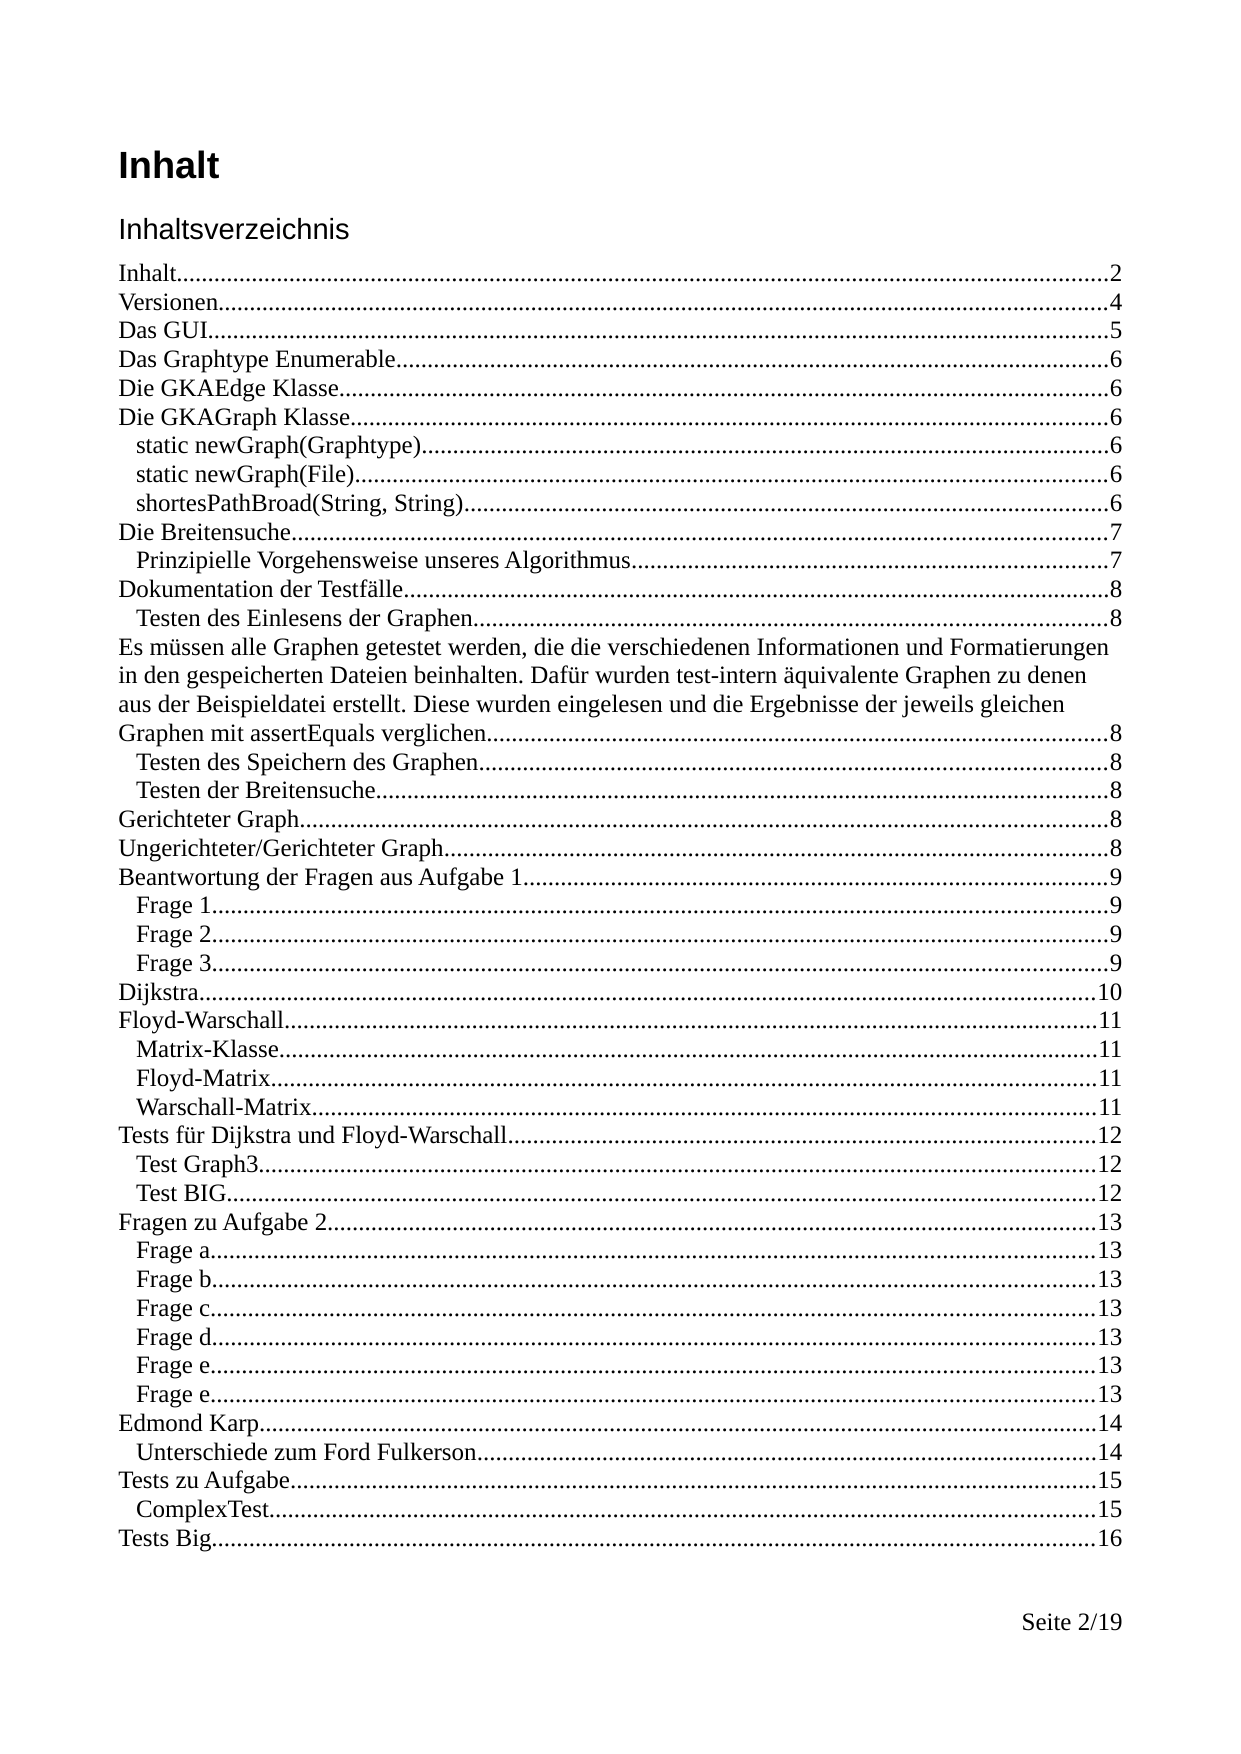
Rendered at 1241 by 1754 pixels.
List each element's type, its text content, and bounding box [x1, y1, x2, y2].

text Floyd-Warschall 11 [118, 1005, 1122, 1034]
text Frage 3 9 [118, 948, 1122, 977]
text Dijkstra 10 [118, 977, 1122, 1005]
text Die GKAGraph Klasse 6 [118, 402, 1122, 430]
text Versionen 4 [118, 287, 1122, 315]
text Die Breitensuche 7 [118, 517, 1122, 545]
text Test Graph3 12 [118, 1149, 1122, 1178]
text Frage 2 9 [118, 919, 1122, 948]
text Test BIG 12 [118, 1178, 1122, 1207]
text Dokumentation der Testfälle 8 [118, 574, 1122, 603]
text Frage e 13 [118, 1350, 1122, 1379]
text Die GKAEdge Klasse 6 [118, 373, 1122, 402]
text Warschall-Matrix 11 [118, 1092, 1122, 1120]
text Ungerichteter/Gerichteter Graph 8 [118, 833, 1122, 862]
text ComplexTest 15 [118, 1494, 1122, 1523]
text Prinzipielle Vorgehensweise unseres Algorithmus 7 [118, 545, 1122, 574]
subtitle Inhaltsverzeichnis [118, 212, 1122, 245]
text Unterschiede zum Ford Fulkerson 14 [118, 1437, 1122, 1465]
text Floyd-Matrix 11 [118, 1063, 1122, 1092]
text Frage 1 9 [118, 890, 1122, 919]
text Fragen zu Aufgabe 2 13 [118, 1207, 1122, 1235]
text Beantwortung der Fragen aus Aufgabe 1 9 [118, 862, 1122, 890]
text Es müssen alle Graphen getestet werden, die die verschiedenen Informationen und Formatierungen in den gespeicherten Dateien beinhalten. Dafür wurden test-intern äquivalente Graphen zu denen aus der Beispieldatei erstellt. Diese wurden eingelesen und die Ergebnisse der jeweils gleichen Graphen mit assertEquals verglichen. 8 [118, 632, 1122, 747]
text Tests für Dijkstra und Floyd-Warschall 12 [118, 1120, 1122, 1149]
text Frage a 13 [118, 1235, 1122, 1264]
text Frage d 13 [118, 1322, 1122, 1350]
text Tests Big 16 [118, 1523, 1122, 1552]
text Frage e 13 [118, 1379, 1122, 1408]
text Gerichteter Graph 8 [118, 804, 1122, 833]
text Frage b 13 [118, 1264, 1122, 1293]
text Tests zu Aufgabe 15 [118, 1465, 1122, 1494]
text static newGraph(Graphtype) 6 [118, 430, 1122, 459]
text Inhalt 2 [118, 258, 1122, 287]
text Testen des Einlesens der Graphen 8 [118, 603, 1122, 632]
text Testen des Speichern des Graphen 8 [118, 747, 1122, 775]
text Testen der Breitensuche 8 [118, 775, 1122, 804]
text shortesPathBroad(String, String) 6 [118, 488, 1122, 517]
subtitle Inhalt [118, 143, 1122, 187]
text Das Graphtype Enumerable 6 [118, 344, 1122, 373]
text static newGraph(File) 6 [118, 459, 1122, 488]
text Edmond Karp 14 [118, 1408, 1122, 1437]
text Frage c 13 [118, 1293, 1122, 1322]
text Das GUI 5 [118, 315, 1122, 344]
text Matrix-Klasse 11 [118, 1034, 1122, 1063]
